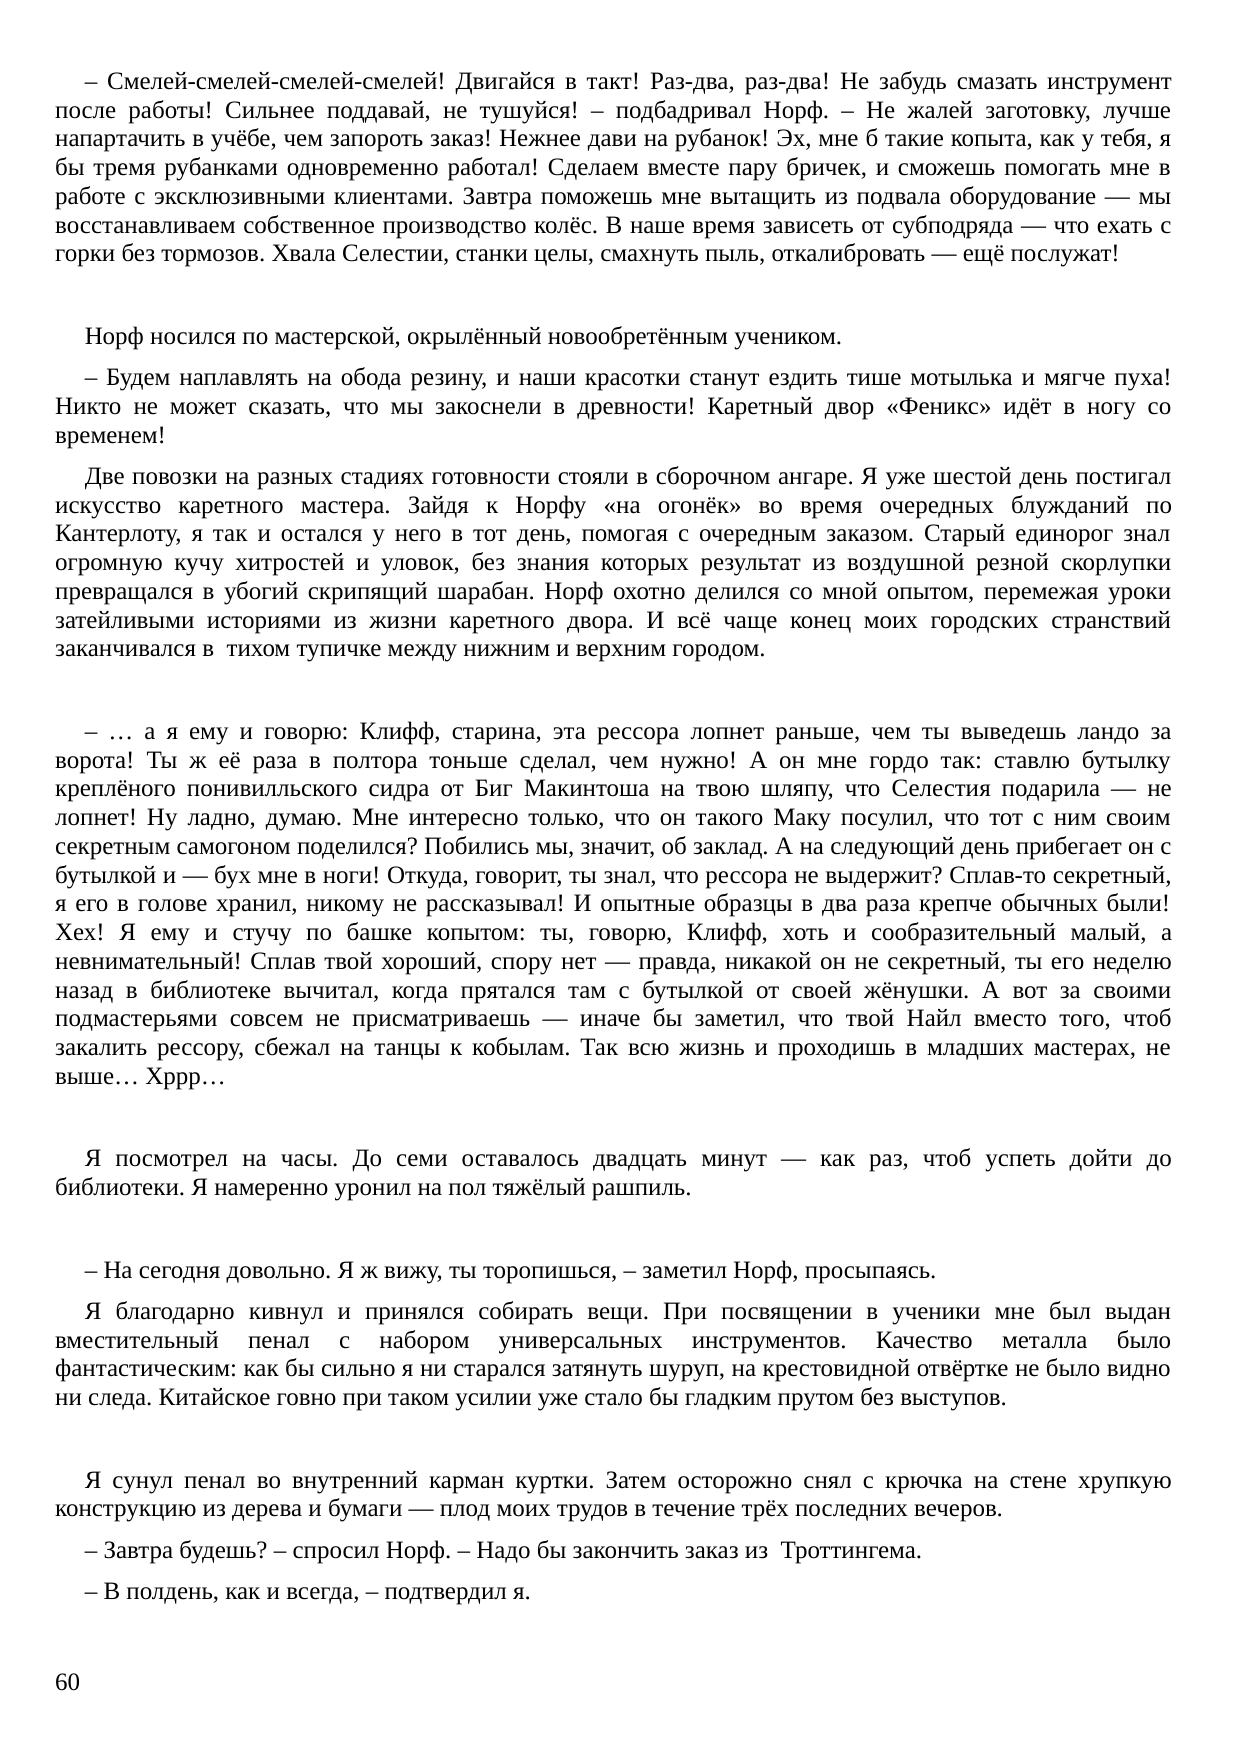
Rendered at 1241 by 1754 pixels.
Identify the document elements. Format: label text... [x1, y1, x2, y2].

text Две повозки на разных стадиях готовности стояли в сборочном ангаре. Я уже шестой день постигал искусство каретного мастера. Зайдя к Норфу «на огонёк» во время очередных блужданий по Кантерлоту, я так и остался у него в тот день, помогая с очередным заказом. Старый единорог знал огромную кучу хитростей и уловок, без знания которых результат из воздушной резной скорлупки превращался в убогий скрипящий шарабан. Норф охотно делился со мной опытом, перемежая уроки затейливыми историями из жизни каретного двора. И всё чаще конец моих городских странствий заканчивался в тихом тупичке между нижним и верхним городом. [55, 461, 1173, 662]
text Я благодарно кивнул и принялся собирать вещи. При посвящении в ученики мне был выдан вместительный пенал с набором универсальных инструментов. Качество металла было фантастическим: как бы сильно я ни старался затянуть шуруп, на крестовидной отвёртке не было видно ни следа. Китайское говно при таком усилии уже стало бы гладким прутом без выступов. [55, 1296, 1173, 1411]
text Я сунул пенал во внутренний карман куртки. Затем осторожно снял с крючка на стене хрупкую конструкцию из дерева и бумаги — плод моих трудов в течение трёх последних вечеров. [55, 1465, 1173, 1522]
text – В полдень, как и всегда, – подтвердил я. [55, 1576, 1173, 1605]
text – Завтра будешь? – спросил Норф. – Надо бы закончить заказ из Троттингема. [55, 1535, 1173, 1563]
text – … а я ему и говорю: Клифф, старина, эта рессора лопнет раньше, чем ты выведешь ландо за ворота! Ты ж её раза в полтора тоньше сделал, чем нужно! А он мне гордо так: ставлю бутылку креплёного понивилльского сидра от Биг Макинтоша на твою шляпу, что Селестия подарила — не лопнет! Ну ладно, думаю. Мне интересно только, что он такого Маку посулил, что тот с ним своим секретным самогоном поделился? Побились мы, значит, об заклад. А на следующий день прибегает он с бутылкой и — бух мне в ноги! Откуда, говорит, ты знал, что рессора не выдержит? Сплав-то секретный, я его в голове хранил, никому не рассказывал! И опытные образцы в два раза крепче обычных были! Хех! Я ему и стучу по башке копытом: ты, говорю, Клифф, хоть и сообразительный малый, а невнимательный! Сплав твой хороший, спору нет — правда, никакой он не секретный, ты его неделю назад в библиотеке вычитал, когда прятался там с бутылкой от своей жёнушки. А вот за своими подмастерьями совсем не присматриваешь — иначе бы заметил, что твой Найл вместо того, чтоб закалить рессору, сбежал на танцы к кобылам. Так всю жизнь и проходишь в младших мастерах, не выше… Хррр… [55, 716, 1173, 1090]
text Норф носился по мастерской, окрылённый новообретённым учеником. [55, 321, 1173, 350]
text – На сегодня довольно. Я ж вижу, ты торопишься, – заметил Норф, просыпаясь. [55, 1255, 1173, 1283]
text – Будем наплавлять на обода резину, и наши красотки станут ездить тише мотылька и мягче пуха! Никто не может сказать, что мы закоснели в древности! Каретный двор «Феникс» идёт в ногу со временем! [55, 362, 1173, 448]
text – Смелей-смелей-смелей-смелей! Двигайся в такт! Раз-два, раз-два! Не забудь смазать инструмент после работы! Сильнее поддавай, не тушуйся! – подбадривал Норф. – Не жалей заготовку, лучше напартачить в учёбе, чем запороть заказ! Нежнее дави на рубанок! Эх, мне б такие копыта, как у тебя, я бы тремя рубанками одновременно работал! Сделаем вместе пару бричек, и сможешь помогать мне в работе с эксклюзивными клиентами. Завтра поможешь мне вытащить из подвала оборудование — мы восстанавливаем собственное производство колёс. В наше время зависеть от субподряда — что ехать с горки без тормозов. Хвала Селестии, станки целы, смахнуть пыль, откалибровать — ещё послужат! [55, 66, 1173, 267]
text Я посмотрел на часы. До семи оставалось двадцать минут — как раз, чтоб успеть дойти до библиотеки. Я намеренно уронил на пол тяжёлый рашпиль. [55, 1143, 1173, 1201]
